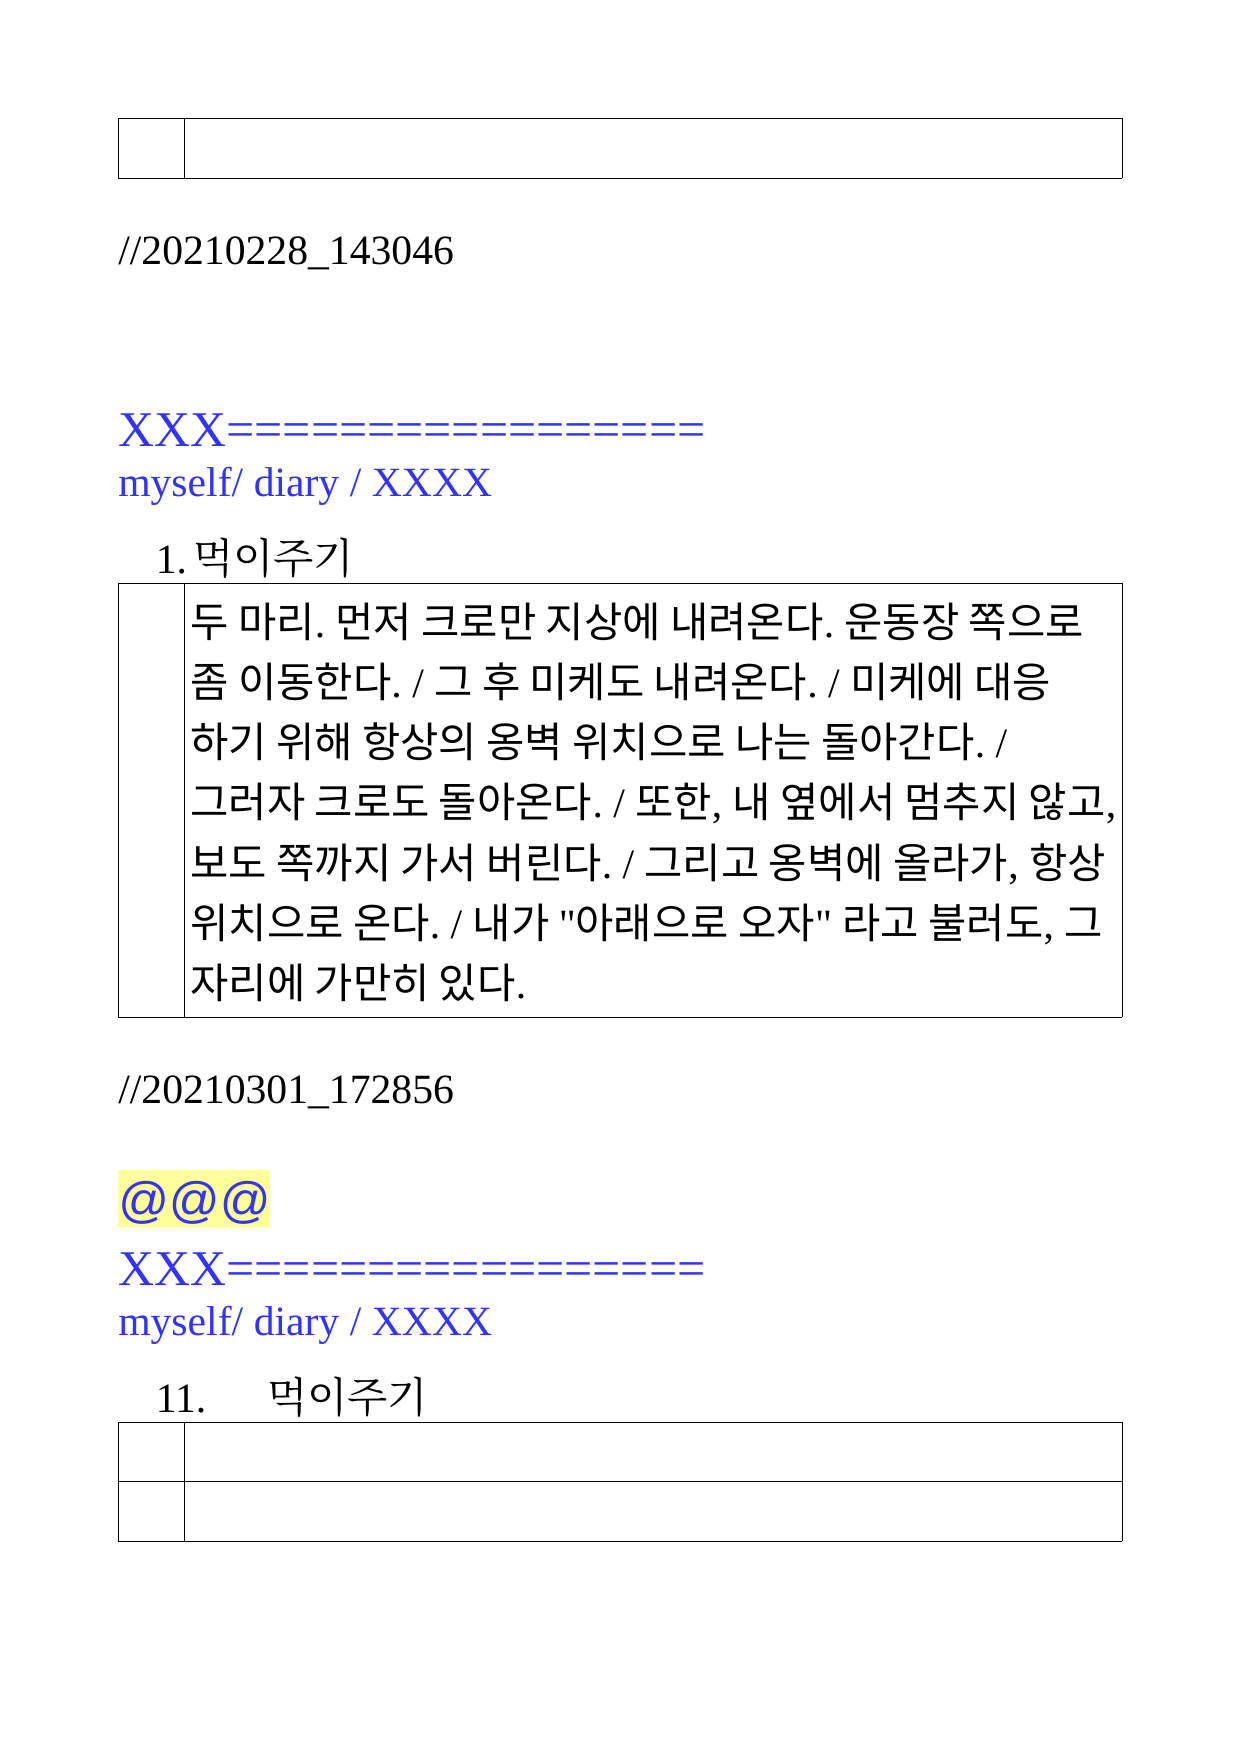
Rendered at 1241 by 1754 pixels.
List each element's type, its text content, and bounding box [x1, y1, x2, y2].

table_header [119, 1423, 184, 1481]
table_cell [119, 1482, 184, 1541]
list 먹이주기 [156, 1374, 1122, 1422]
text //20210228_143046 [118, 226, 1122, 273]
text @@@ [118, 1170, 1122, 1227]
text myself/ diary / XXXX [118, 457, 1122, 505]
table_cell [119, 119, 184, 178]
text myself/ diary / XXXX [118, 1296, 1122, 1344]
table_header [185, 1423, 1122, 1481]
table_header 두 마리. 먼저 크로만 지상에 내려온다. 운동장 쪽으로 좀 이동한다. / 그 후 미케도 내려온다. / 미케에 대응 하기 위해 항상의 옹벽 위치으로 나는 돌아간다. / 그러자 크로도 돌아온다. / 또한, 내 옆에서 멈추지 않고, 보도 쪽까지 가서 버린다. / 그리고 옹벽에 올라가, 항상 위치으로 온다. / 내가 "아래으로 오자" 라고 불러도, 그 자리에 가만히 있다. [185, 584, 1122, 1017]
table_cell [185, 119, 1122, 178]
list 먹이주기 [156, 535, 1122, 583]
text XXX================= [118, 400, 1122, 457]
text XXX================= [118, 1239, 1122, 1296]
table_header [119, 584, 184, 1017]
table_cell [185, 1482, 1122, 1541]
text //20210301_172856 [118, 1064, 1122, 1112]
